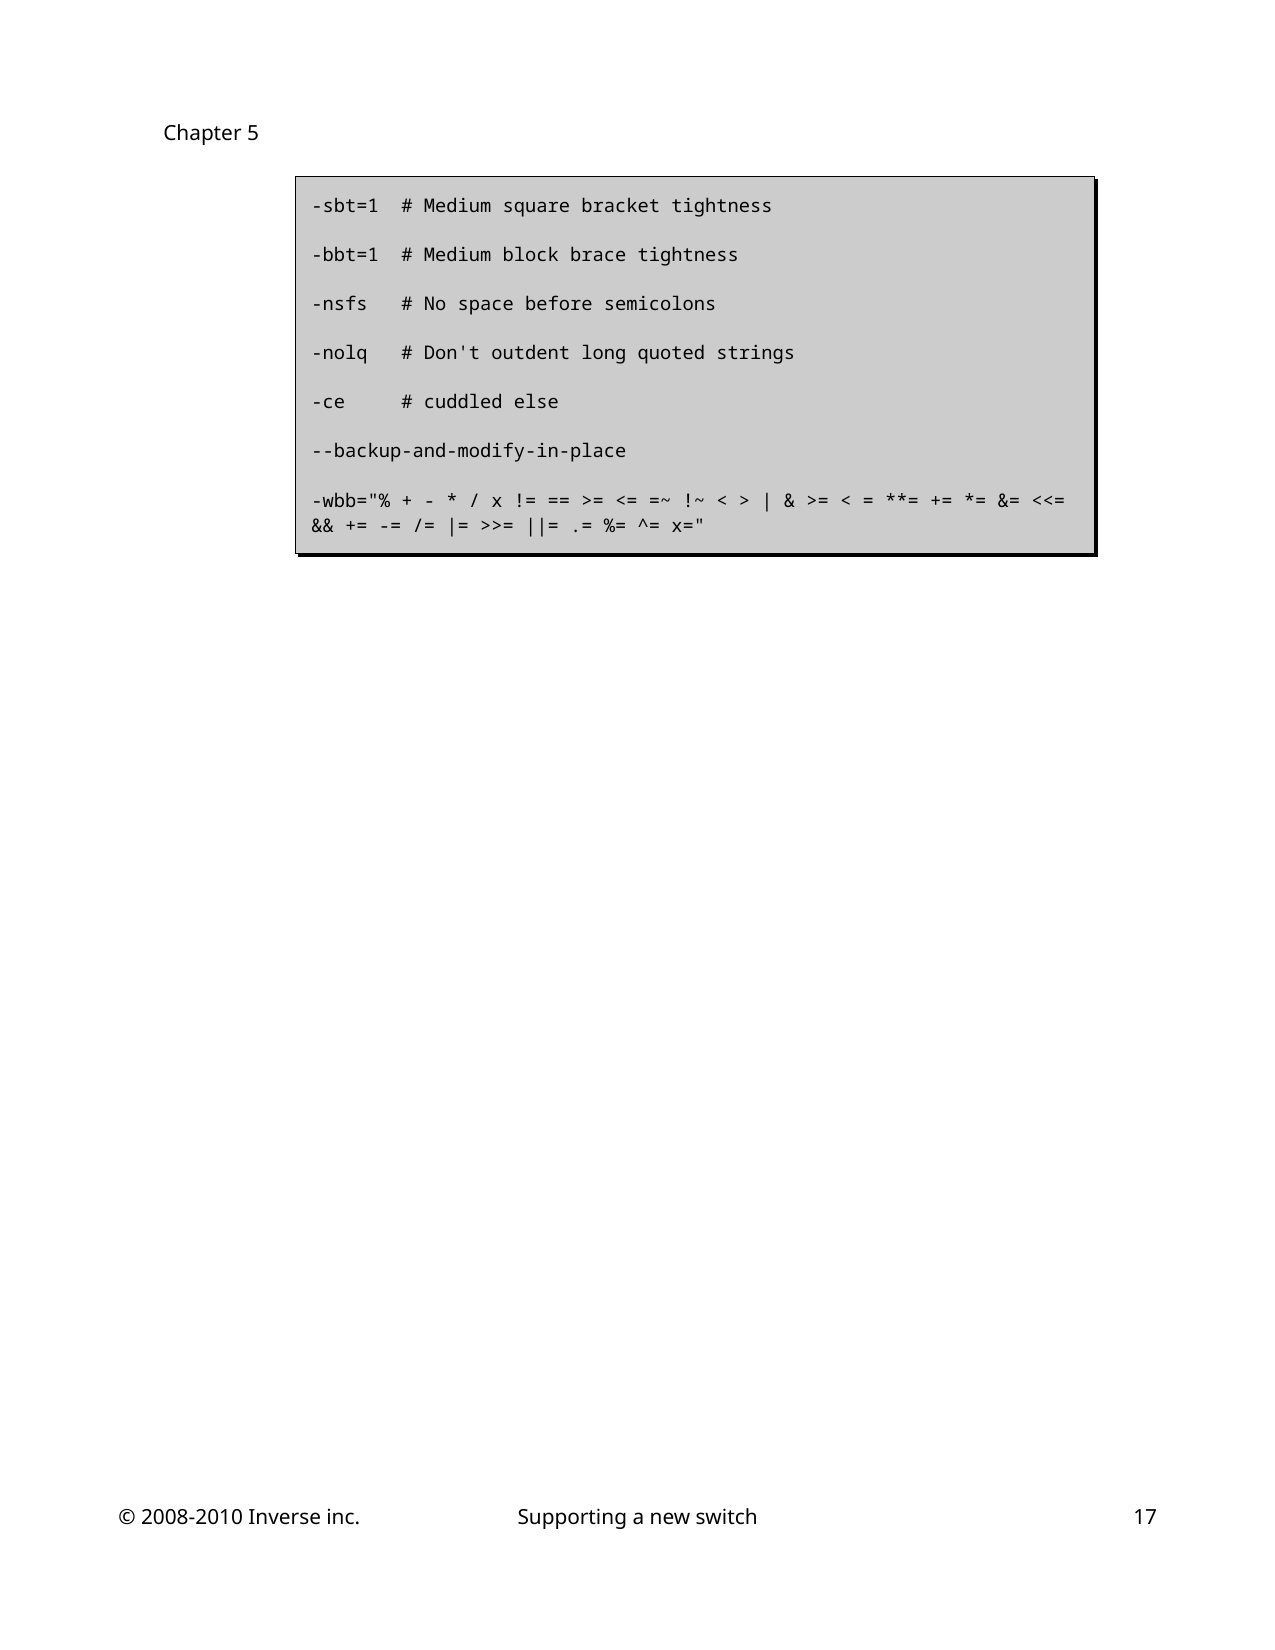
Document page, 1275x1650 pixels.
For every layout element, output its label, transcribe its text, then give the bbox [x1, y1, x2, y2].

text -nsfs # No space before semicolons [296, 274, 1094, 316]
text -sbt=1 # Medium square bracket tightness [296, 177, 1094, 217]
text -nolq # Don't outdent long quoted strings [296, 323, 1094, 365]
text -ce # cuddled else [296, 373, 1094, 414]
text --backup-and-modify-in-place [296, 422, 1094, 463]
text -wbb="% + - * / x != == >= <= =~ !~ < > | & >= < = **= += *= &= <<= && += -= /= |= >>= ||= .= %= ^= x=" [296, 471, 1094, 553]
text -bbt=1 # Medium block brace tightness [296, 225, 1094, 267]
